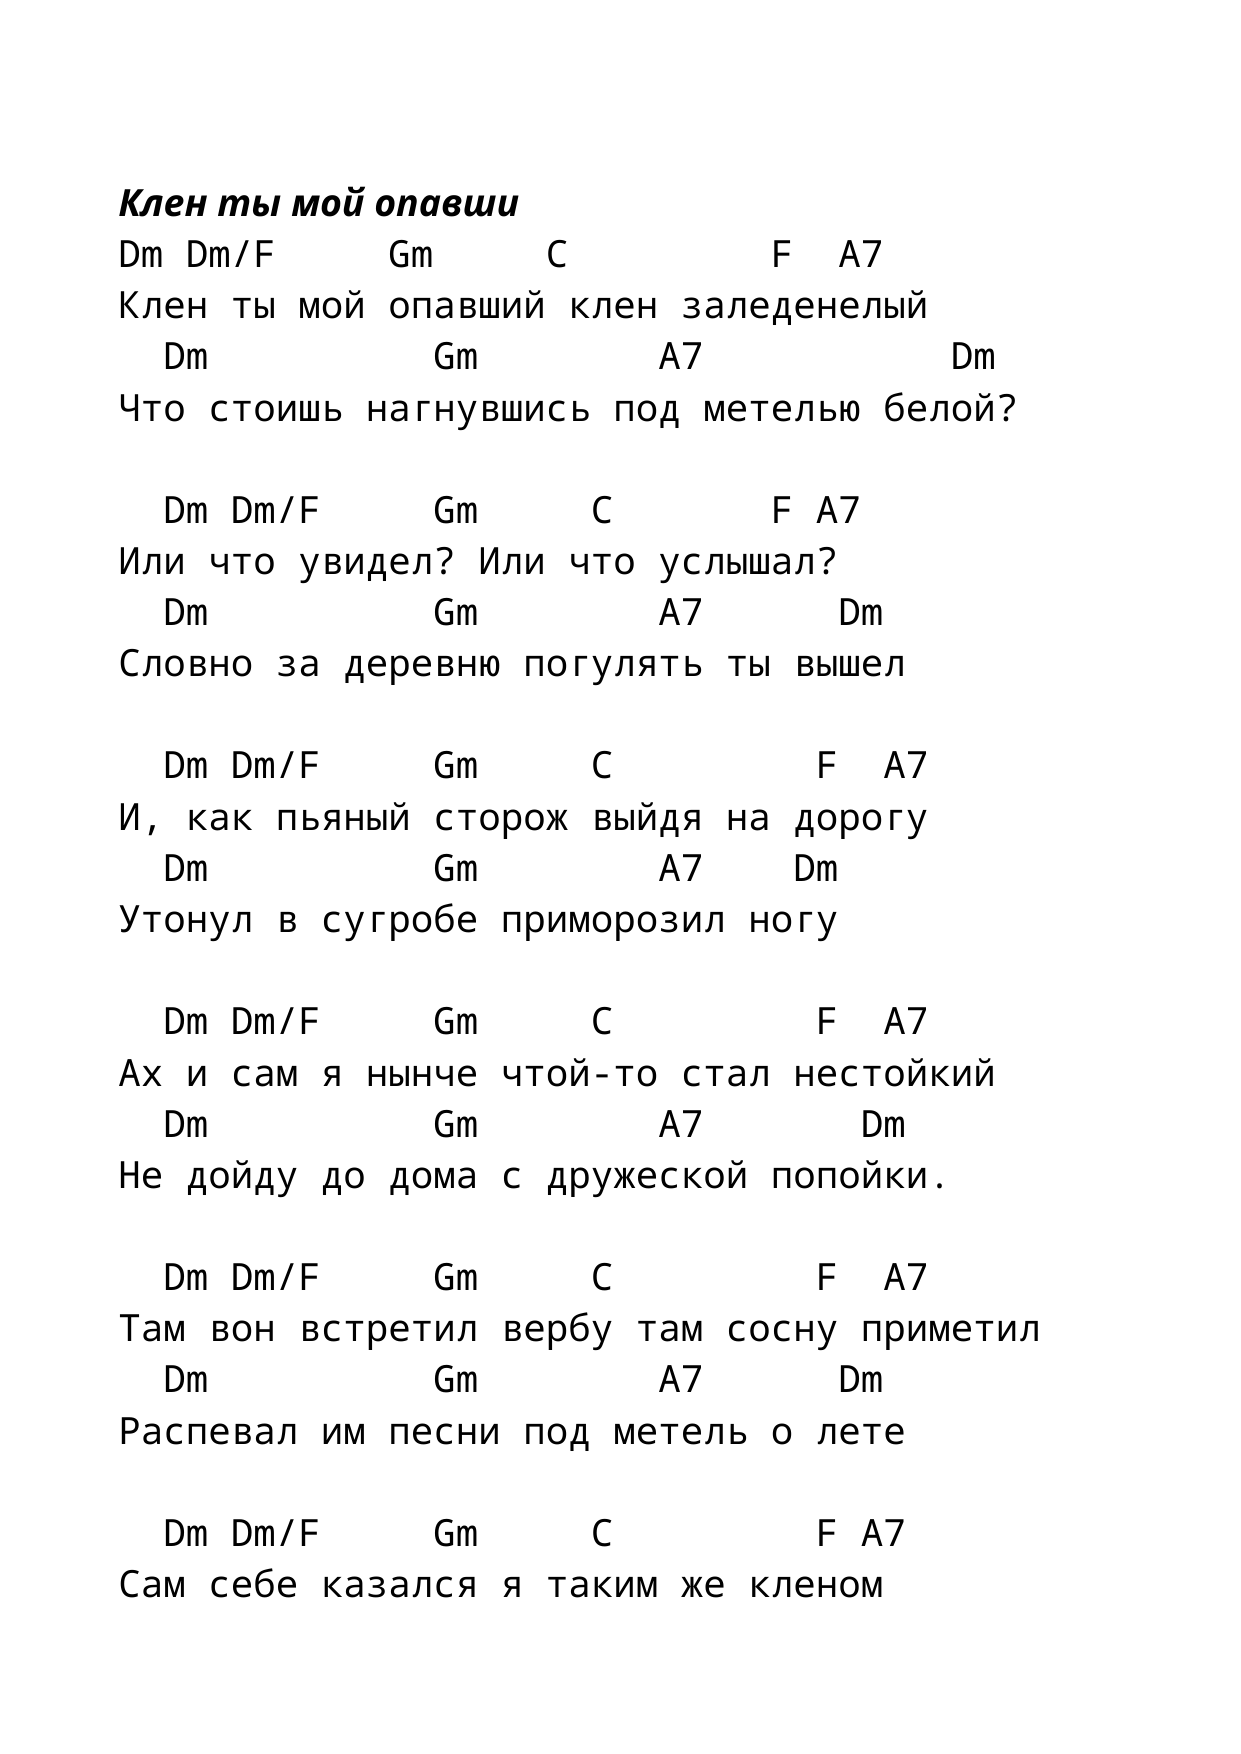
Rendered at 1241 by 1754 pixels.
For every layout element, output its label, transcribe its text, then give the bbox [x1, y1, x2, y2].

text Что стоишь нагнувшись под метелью белой? [118, 381, 1122, 432]
text Dm Dm/F Gm C F A7 [118, 1506, 1122, 1558]
text Словно за деревню погулять ты вышел [118, 637, 1122, 688]
text Dm Dm/F Gm C F A7 [118, 483, 1122, 534]
subtitle Клен ты мой опавши [118, 176, 1122, 227]
text Dm Dm/F Gm C F A7 [118, 227, 1122, 278]
text Dm Gm A7 Dm [118, 841, 1122, 892]
text Dm Dm/F Gm C F A7 [118, 739, 1122, 790]
text Dm Gm A7 Dm [118, 1097, 1122, 1148]
text Там вон встретил вербу там сосну приметил [118, 1302, 1122, 1353]
text Не дойду до дома с дружеской попойки. [118, 1148, 1122, 1199]
text Dm Dm/F Gm C F A7 [118, 994, 1122, 1046]
text Ах и сам я нынче чтой-то стал нестойкий [118, 1046, 1122, 1097]
text Утонул в сугробе приморозил ногу [118, 892, 1122, 943]
text Dm Gm A7 Dm [118, 329, 1122, 381]
text И, как пьяный сторож выйдя на дорогу [118, 790, 1122, 841]
text Сам себе казался я таким же кленом [118, 1558, 1122, 1609]
text Dm Gm A7 Dm [118, 585, 1122, 637]
text Или что увидел? Или что услышал? [118, 534, 1122, 585]
text Dm Dm/F Gm C F A7 [118, 1250, 1122, 1302]
text Клен ты мой опавший клен заледенелый [118, 278, 1122, 329]
text Распевал им песни под метель о лете [118, 1404, 1122, 1455]
text Dm Gm A7 Dm [118, 1353, 1122, 1404]
